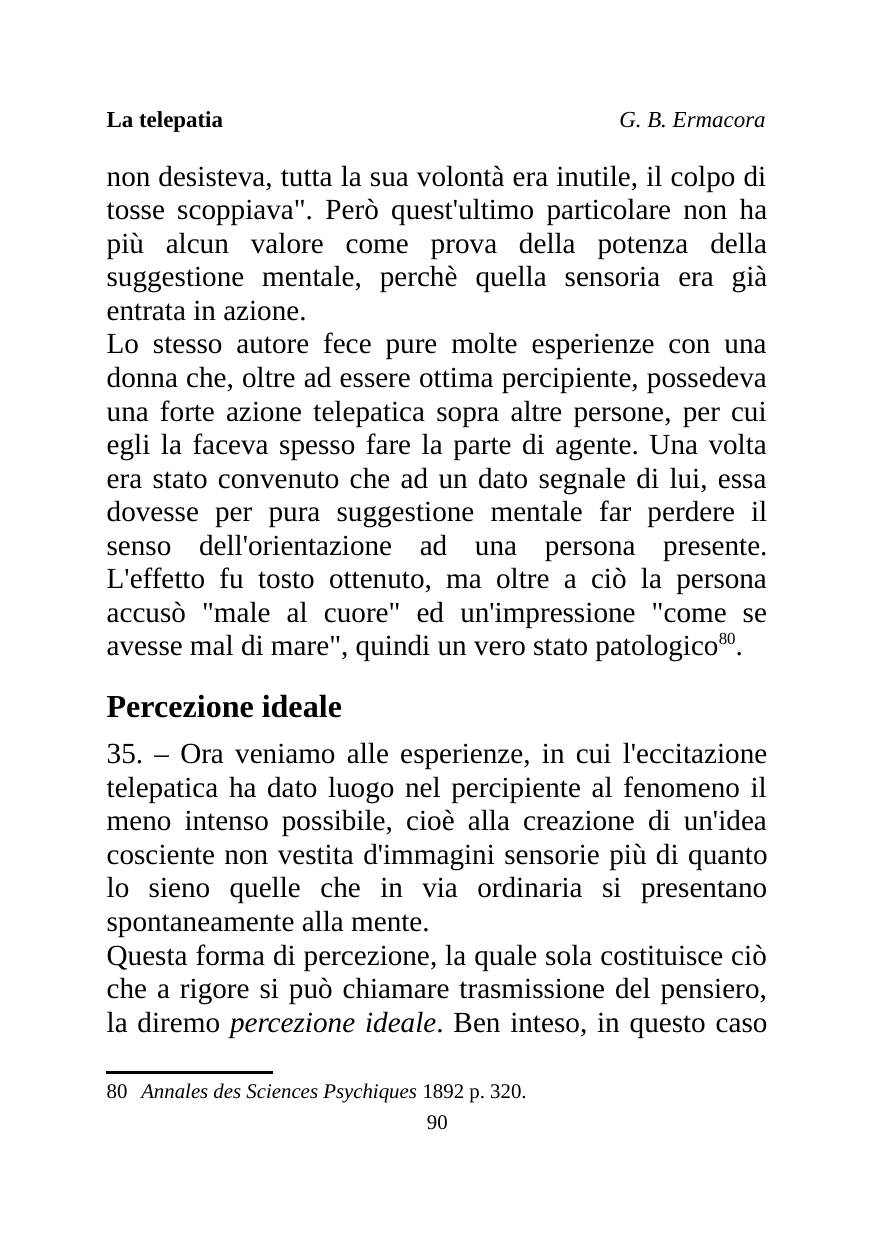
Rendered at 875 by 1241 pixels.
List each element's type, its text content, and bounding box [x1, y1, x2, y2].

text 35. – Ora veniamo alle esperienze, in cui l'eccitazione telepatica ha dato luogo nel percipiente al fenomeno il meno intenso possibile, cioè alla creazione di un'idea cosciente non vestita d'immagini sensorie più di quanto lo sieno quelle che in via ordinaria si presentano spontaneamente alla mente. [106, 736, 768, 938]
text Annales des Sciences Psychiques 1892 p. 320. [106, 1078, 768, 1103]
subtitle Percezione ideale [106, 687, 768, 724]
text Lo stesso autore fece pure molte esperienze con una donna che, oltre ad essere ottima percipiente, possedeva una forte azione telepatica sopra altre persone, per cui egli la faceva spesso fare la parte di agente. Una volta era stato convenuto che ad un dato segnale di lui, essa dovesse per pura suggestione mentale far perdere il senso dell'orientazione ad una persona presente. L'effetto fu tosto ottenuto, ma oltre a ciò la persona accusò "male al cuore" ed un'impressione "come se avesse mal di mare", quindi un vero stato patologico. [106, 327, 768, 662]
text Questa forma di percezione, la quale sola costituisce ciò che a rigore si può chiamare trasmissione del pensiero, la diremo percezione ideale. Ben inteso, in questo caso [106, 938, 768, 1038]
text non desisteva, tutta la sua volontà era inutile, il colpo di tosse scoppiava". Però quest'ultimo particolare non ha più alcun valore come prova della potenza della suggestione mentale, perchè quella sensoria era già entrata in azione. [106, 159, 768, 327]
